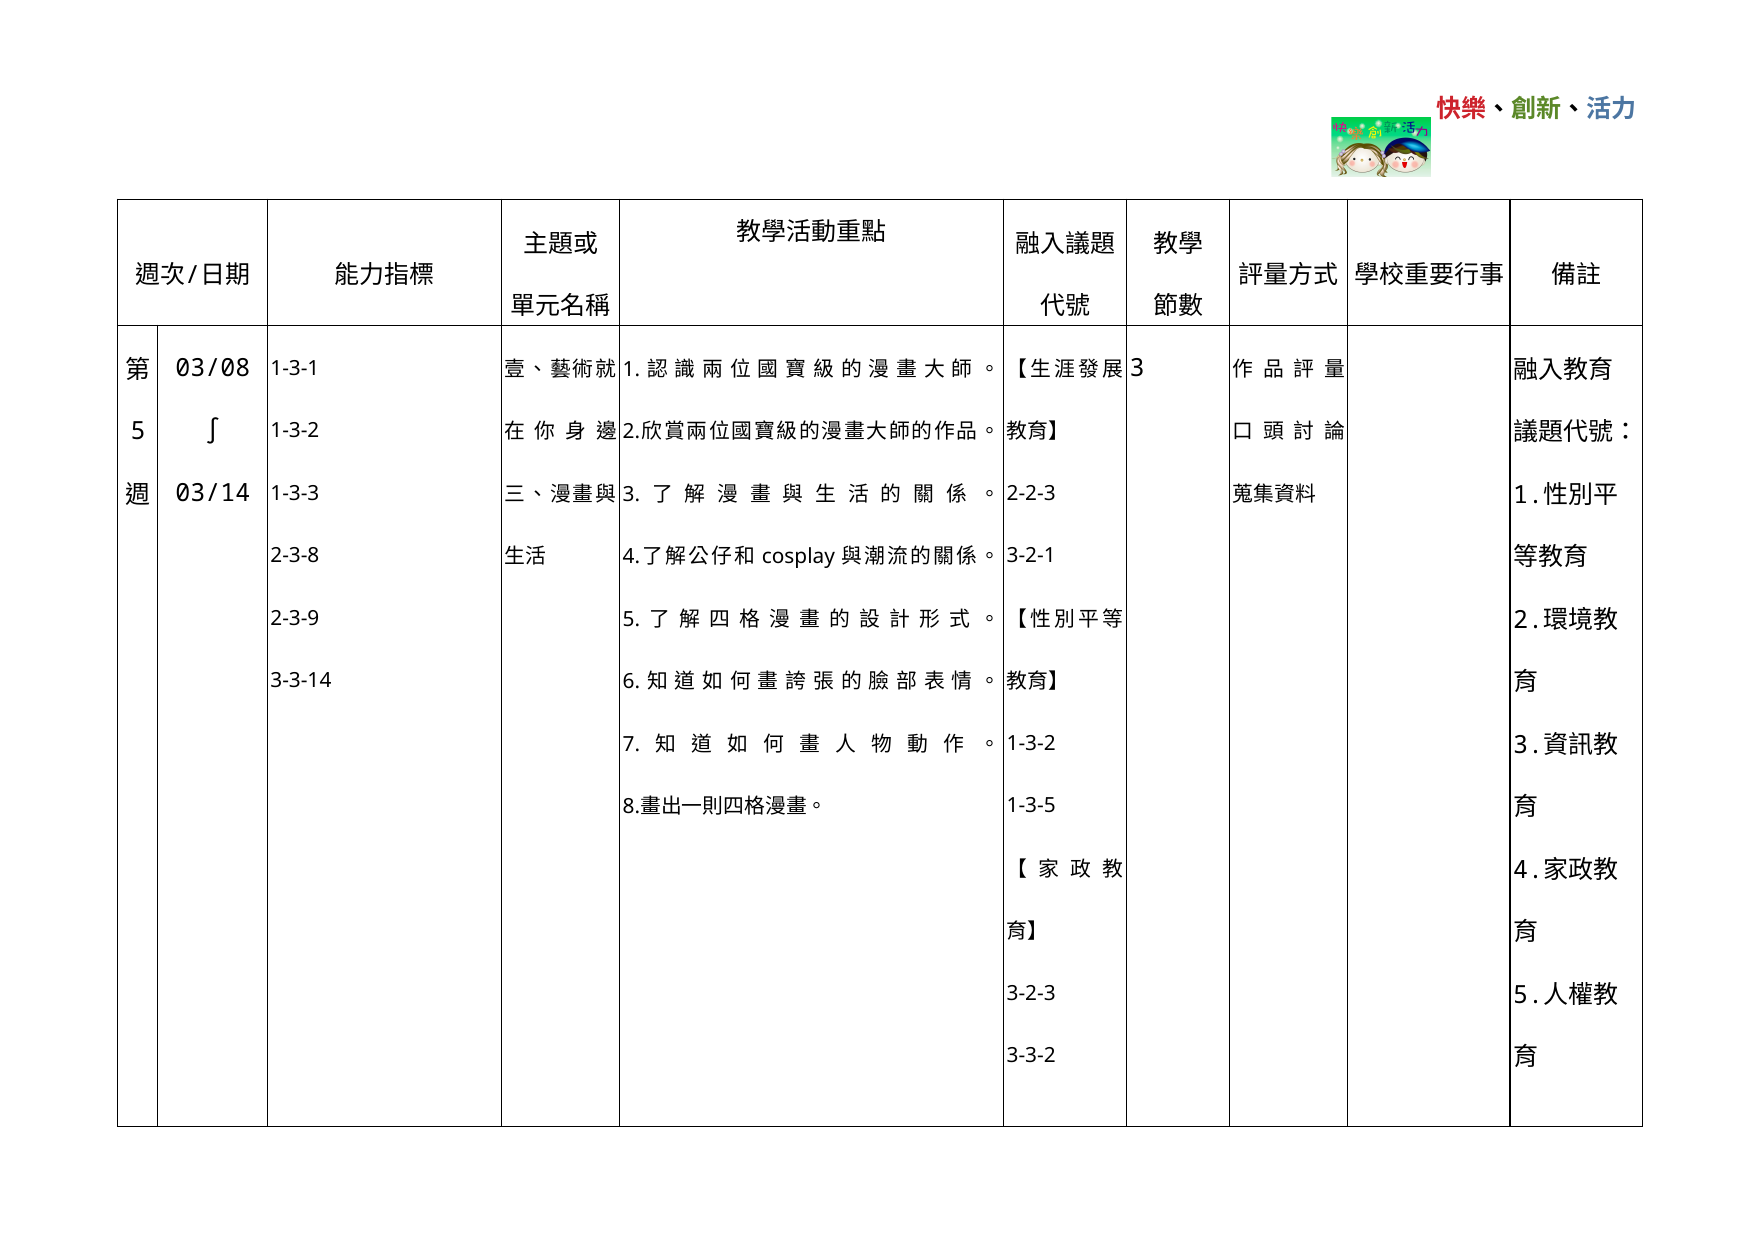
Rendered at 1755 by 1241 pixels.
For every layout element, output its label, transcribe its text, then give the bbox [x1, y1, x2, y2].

table_header 教學 節數 [1127, 200, 1229, 324]
table_cell 融入教育 議題代號： 1.性別平等教育 2.環境教育 3.資訊教育 4.家政教育 5.人權教育 [1511, 326, 1642, 1126]
table_header 週次/日期 [118, 200, 267, 324]
table_header 評量方式 [1230, 200, 1347, 324]
table_header 學校重要行事 [1348, 200, 1509, 324]
table_cell 【生涯發展教育】 2-2-3 3-2-1 【性別平等教育】 1-3-2 1-3-5 【家政教育】 3-2-3 3-3-2 [1004, 326, 1126, 1126]
table_cell 作品評量 口頭討論 蒐集資料 [1230, 326, 1347, 1126]
table_header 能力指標 [268, 200, 501, 324]
table_header 備註 [1511, 200, 1642, 324]
table_cell 壹、藝術就在你身邊 三、漫畫與生活 [502, 326, 619, 1126]
table_cell 1.認識兩位國寶級的漫畫大師。 2.欣賞兩位國寶級的漫畫大師的作品。 3.了解漫畫與生活的關係。 4.了解公仔和cosplay與潮流的關係。 5.了解四格漫畫的設計形式。 6.知道如何畫誇張的臉部表情。 7.知道如何畫人物動作。 8.畫出一則四格漫畫。 [620, 326, 1003, 1126]
table_cell 3 [1127, 326, 1229, 1126]
table_header 融入議題 代號 [1004, 200, 1126, 324]
table_cell [1348, 326, 1509, 1126]
table_cell 03/08 ∫ 03/14 [158, 326, 267, 1126]
table_header 教學活動重點 [620, 200, 1003, 324]
table_cell 1-3-1 1-3-2 1-3-3 2-3-8 2-3-9 3-3-14 [268, 326, 501, 1126]
table_header 主題或 單元名稱 [502, 200, 619, 324]
table_cell 第 5 週 [118, 326, 157, 1126]
